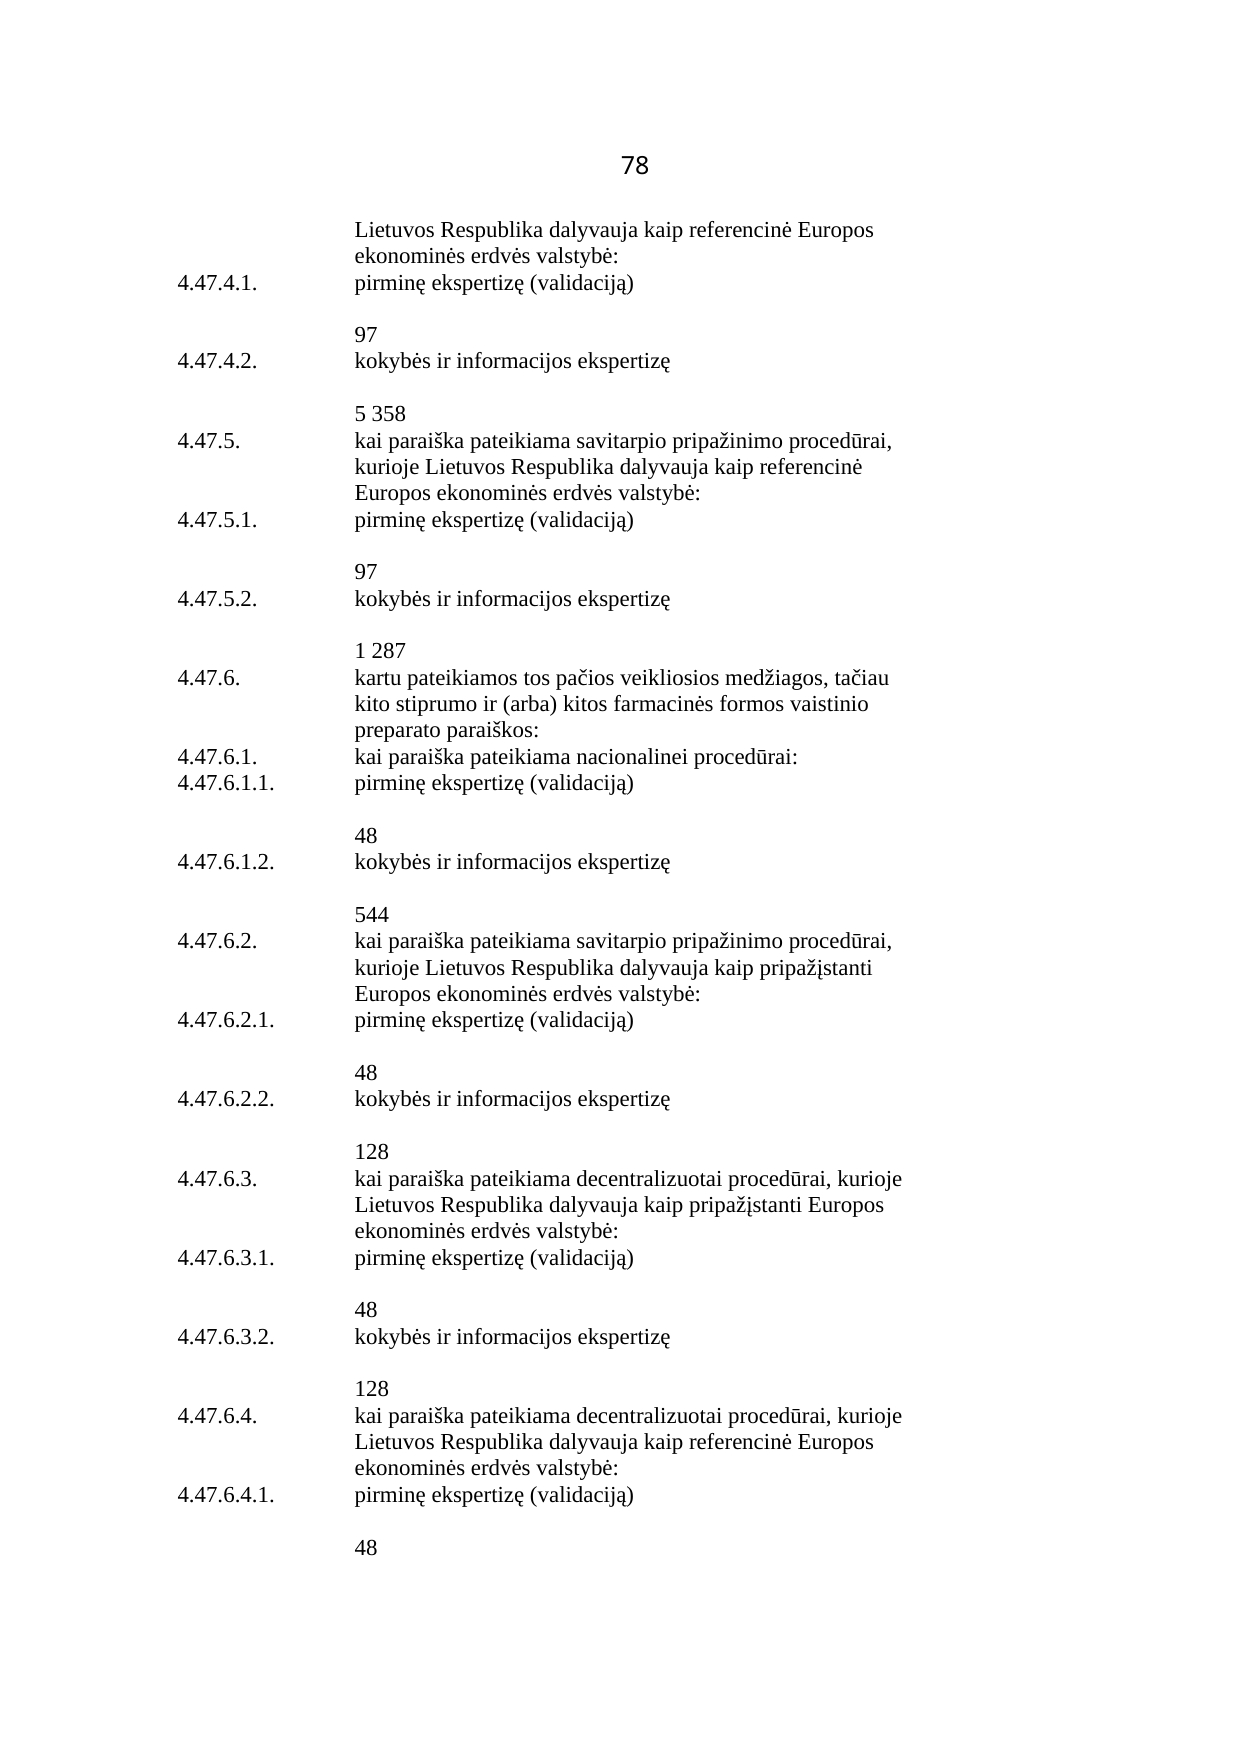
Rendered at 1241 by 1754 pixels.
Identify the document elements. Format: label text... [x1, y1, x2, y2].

text Europos ekonominės erdvės valstybė: [354, 980, 945, 1006]
text 4.47.6.2.1. pirminę ekspertizę (validaciją) 48 [177, 1006, 945, 1086]
text 4.47.5. kai paraiška pateikiama savitarpio pripažinimo procedūrai, [177, 427, 945, 453]
text 4.47.6.3.2. kokybės ir informacijos ekspertizę 128 [177, 1323, 945, 1402]
text kurioje Lietuvos Respublika dalyvauja kaip referencinė [354, 453, 945, 479]
text 4.47.6.4. kai paraiška pateikiama decentralizuotai procedūrai, kurioje [177, 1402, 945, 1428]
text ekonominės erdvės valstybė: [354, 242, 945, 268]
text ekonominės erdvės valstybė: [354, 1217, 945, 1244]
text Europos ekonominės erdvės valstybė: [354, 479, 945, 506]
text Lietuvos Respublika dalyvauja kaip pripažįstanti Europos [354, 1191, 945, 1217]
text 4.47.4.1. pirminę ekspertizę (validaciją) 97 [177, 268, 945, 348]
text 4.47.5.2. kokybės ir informacijos ekspertizę 1 287 [177, 585, 945, 664]
text kito stiprumo ir (arba) kitos farmacinės formos vaistinio [354, 690, 945, 717]
text kurioje Lietuvos Respublika dalyvauja kaip pripažįstanti [354, 954, 945, 980]
text 4.47.4.2. kokybės ir informacijos ekspertizę 5 358 [177, 348, 945, 427]
text 4.47.6.1.2. kokybės ir informacijos ekspertizę 544 [177, 848, 945, 927]
text 4.47.6.4.1. pirminę ekspertizę (validaciją) 48 [177, 1481, 945, 1560]
text 4.47.5.1. pirminę ekspertizę (validaciją) 97 [177, 506, 945, 585]
text 4.47.6.3. kai paraiška pateikiama decentralizuotai procedūrai, kurioje [177, 1164, 945, 1191]
text Lietuvos Respublika dalyvauja kaip referencinė Europos [354, 216, 945, 242]
text 4.47.6. kartu pateikiamos tos pačios veikliosios medžiagos, tačiau [177, 664, 945, 690]
text preparato paraiškos: [354, 717, 945, 743]
text 4.47.6.2. kai paraiška pateikiama savitarpio pripažinimo procedūrai, [177, 927, 945, 954]
text 4.47.6.1. kai paraiška pateikiama nacionalinei procedūrai: [177, 743, 945, 769]
text Lietuvos Respublika dalyvauja kaip referencinė Europos [354, 1428, 945, 1454]
text 4.47.6.2.2. kokybės ir informacijos ekspertizę 128 [177, 1086, 945, 1164]
text ekonominės erdvės valstybė: [354, 1454, 945, 1481]
text 4.47.6.1.1. pirminę ekspertizę (validaciją) 48 [177, 769, 945, 848]
text 4.47.6.3.1. pirminę ekspertizę (validaciją) 48 [177, 1244, 945, 1323]
